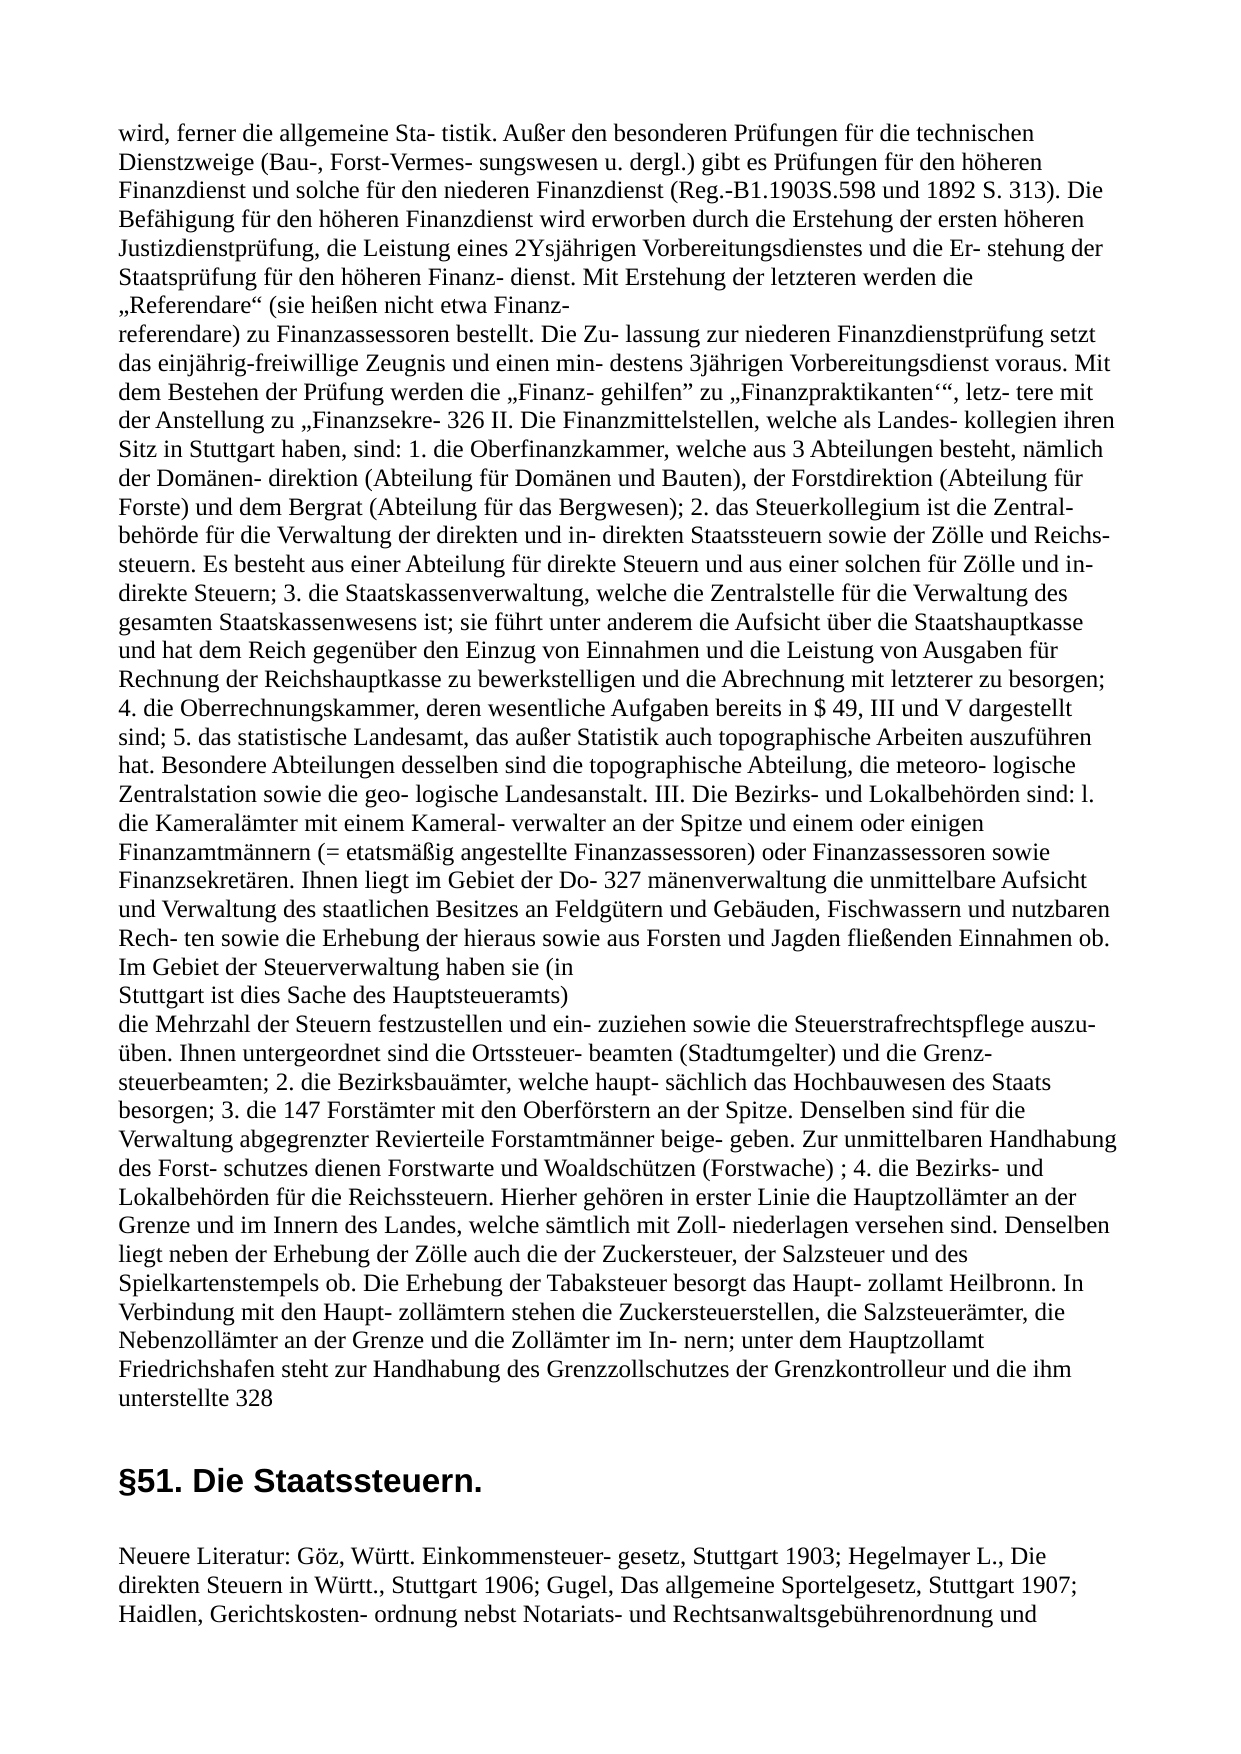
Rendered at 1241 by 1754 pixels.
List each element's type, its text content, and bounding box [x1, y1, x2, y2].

text die Mehrzahl der Steuern festzustellen und ein- zuziehen sowie die Steuerstrafrechtspflege auszu- üben. Ihnen untergeordnet sind die Ortssteuer- beamten (Stadtumgelter) und die Grenz- steuerbeamten; 2. die Bezirksbauämter, welche haupt- sächlich das Hochbauwesen des Staats besorgen; 3. die 147 Forstämter mit den Oberförstern an der Spitze. Denselben sind für die Verwaltung abgegrenzter Revierteile Forstamtmänner beige- geben. Zur unmittelbaren Handhabung des Forst- schutzes dienen Forstwarte und Woaldschützen (Forstwache) ; 4. die Bezirks- und Lokalbehörden für die Reichssteuern. Hierher gehören in erster Linie die Hauptzollämter an der Grenze und im Innern des Landes, welche sämtlich mit Zoll- niederlagen versehen sind. Denselben liegt neben der Erhebung der Zölle auch die der Zuckersteuer, der Salzsteuer und des Spielkartenstempels ob. Die Erhebung der Tabaksteuer besorgt das Haupt- zollamt Heilbronn. In Verbindung mit den Haupt- zollämtern stehen die Zuckersteuerstellen, die Salzsteuerämter, die Nebenzollämter an der Grenze und die Zollämter im In- nern; unter dem Hauptzollamt Friedrichshafen steht zur Handhabung des Grenzzollschutzes der Grenzkontrolleur und die ihm unterstellte 328 [118, 1009, 1122, 1412]
text „Referendare“ (sie heißen nicht etwa Finanz- [118, 291, 1122, 319]
text Neuere Literatur: Göz, Württ. Einkommensteuer- gesetz, Stuttgart 1903; Hegelmayer L., Die direkten Steuern in Württ., Stuttgart 1906; Gugel, Das allgemeine Sportelgesetz, Stuttgart 1907; Haidlen, Gerichtskosten- ordnung nebst Notariats- und Rechtsanwaltsgebührenordnung und [118, 1541, 1122, 1627]
text referendare) zu Finanzassessoren bestellt. Die Zu- lassung zur niederen Finanzdienstprüfung setzt das einjährig-freiwillige Zeugnis und einen min- destens 3jährigen Vorbereitungsdienst voraus. Mit dem Bestehen der Prüfung werden die „Finanz- gehilfen” zu „Finanzpraktikanten‘“, letz- tere mit der Anstellung zu „Finanzsekre- 326 II. Die Finanzmittelstellen, welche als Landes- kollegien ihren Sitz in Stuttgart haben, sind: 1. die Oberfinanzkammer, welche aus 3 Abteilungen besteht, nämlich der Domänen- direktion (Abteilung für Domänen und Bauten), der Forstdirektion (Abteilung für Forste) und dem Bergrat (Abteilung für das Bergwesen); 2. das Steuerkollegium ist die Zentral- behörde für die Verwaltung der direkten und in- direkten Staatssteuern sowie der Zölle und Reichs- steuern. Es besteht aus einer Abteilung für direkte Steuern und aus einer solchen für Zölle und in- direkte Steuern; 3. die Staatskassenverwaltung, welche die Zentralstelle für die Verwaltung des gesamten Staatskassenwesens ist; sie führt unter anderem die Aufsicht über die Staatshauptkasse und hat dem Reich gegenüber den Einzug von Einnahmen und die Leistung von Ausgaben für Rechnung der Reichshauptkasse zu bewerkstelligen und die Abrechnung mit letzterer zu besorgen; 4. die Oberrechnungskammer, deren wesentliche Aufgaben bereits in $ 49, III und V dargestellt sind; 5. das statistische Landesamt, das außer Statistik auch topographische Arbeiten auszuführen hat. Besondere Abteilungen desselben sind die topographische Abteilung, die meteoro- logische Zentralstation sowie die geo- logische Landesanstalt. III. Die Bezirks- und Lokalbehörden sind: l. die Kameralämter mit einem Kameral- verwalter an der Spitze und einem oder einigen Finanzamtmännern (= etatsmäßig angestellte Finanzassessoren) oder Finanzassessoren sowie Finanzsekretären. Ihnen liegt im Gebiet der Do- 327 mänenverwaltung die unmittelbare Aufsicht und Verwaltung des staatlichen Besitzes an Feldgütern und Gebäuden, Fischwassern und nutzbaren Rech- ten sowie die Erhebung der hieraus sowie aus Forsten und Jagden fließenden Einnahmen ob. Im Gebiet der Steuerverwaltung haben sie (in [118, 319, 1122, 981]
text Stuttgart ist dies Sache des Hauptsteueramts) [118, 981, 1122, 1009]
subtitle §51. Die Staatssteuern. [118, 1461, 1122, 1500]
text wird, ferner die allgemeine Sta- tistik. Außer den besonderen Prüfungen für die technischen Dienstzweige (Bau-, Forst-Vermes- sungswesen u. dergl.) gibt es Prüfungen für den höheren Finanzdienst und solche für den niederen Finanzdienst (Reg.-B1.1903S.598 und 1892 S. 313). Die Befähigung für den höheren Finanzdienst wird erworben durch die Erstehung der ersten höheren Justizdienstprüfung, die Leistung eines 2Ysjährigen Vorbereitungsdienstes und die Er- stehung der Staatsprüfung für den höheren Finanz- dienst. Mit Erstehung der letzteren werden die [118, 118, 1122, 291]
